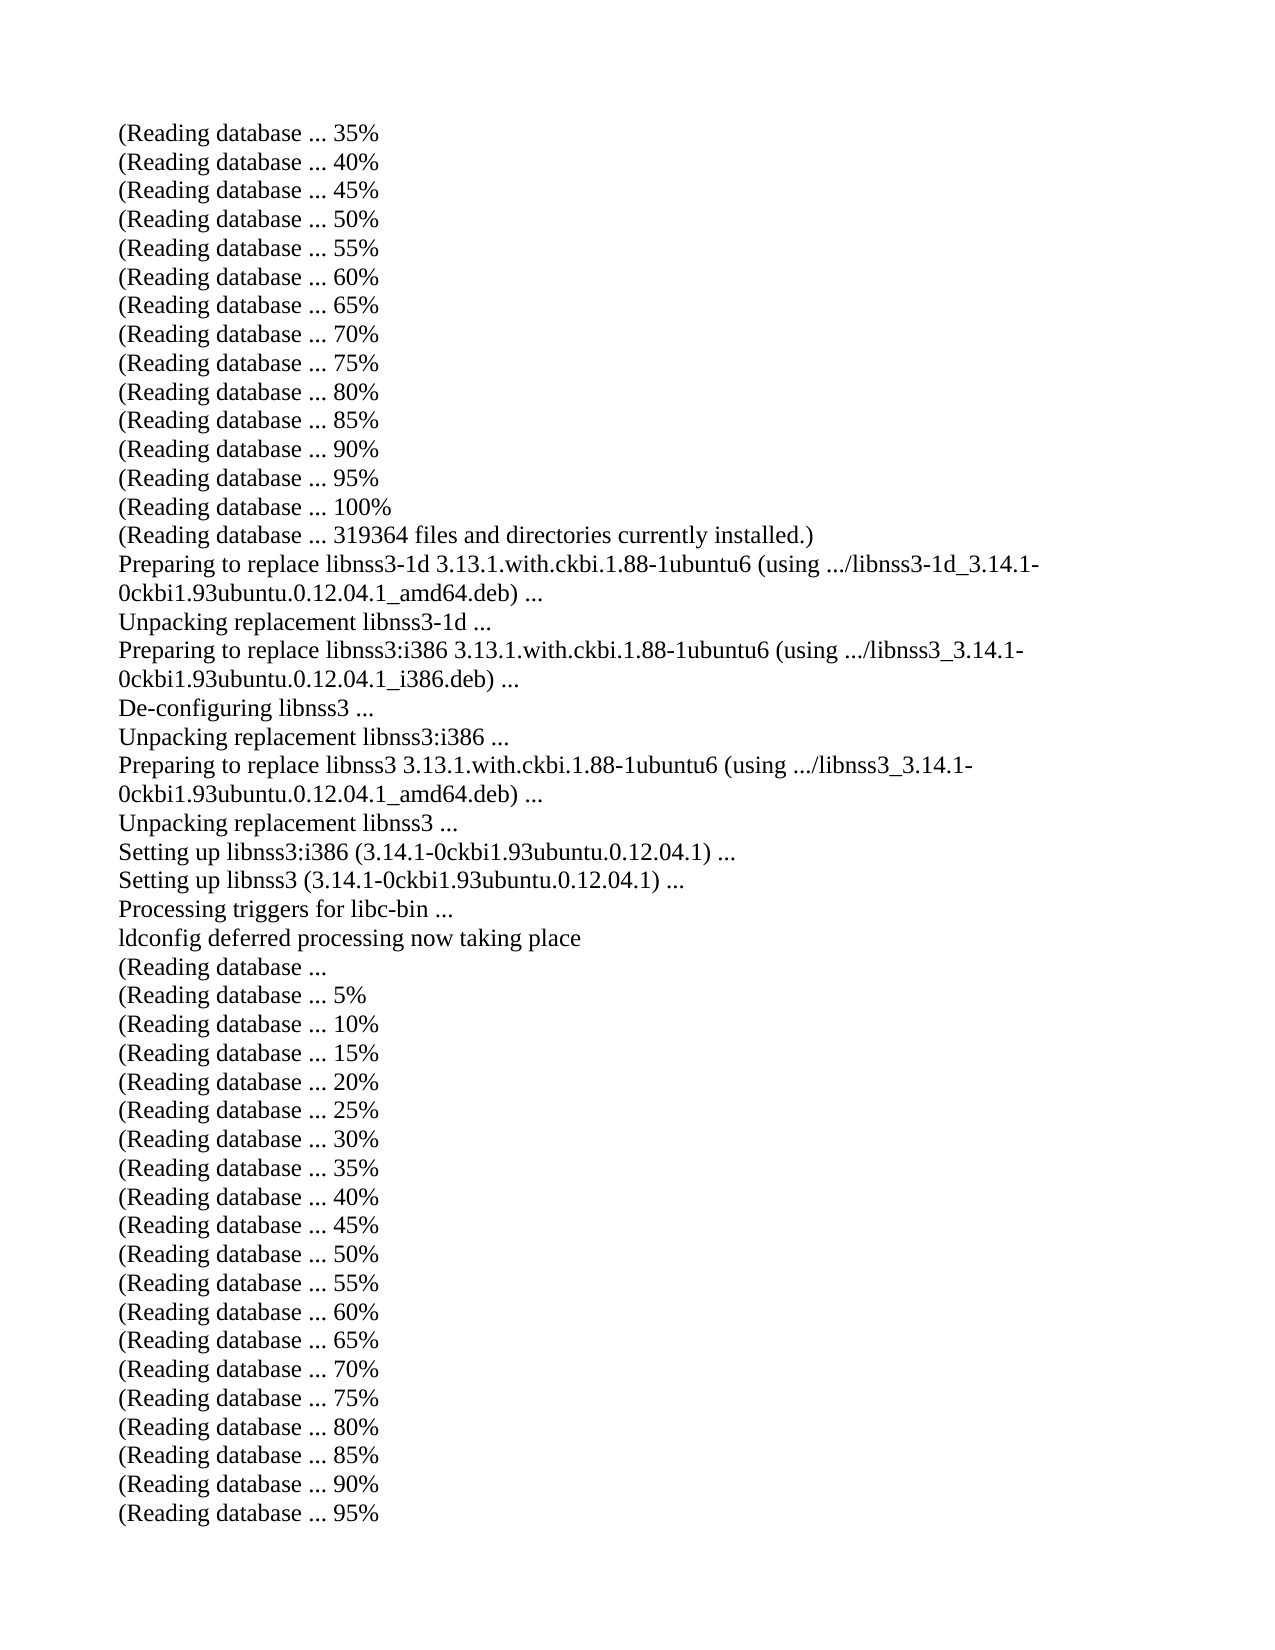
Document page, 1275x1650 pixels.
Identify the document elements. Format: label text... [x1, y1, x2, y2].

text (Reading database ... 60% [118, 1297, 1157, 1326]
text (Reading database ... 45% [118, 1211, 1157, 1239]
text Setting up libnss3:i386 (3.14.1-0ckbi1.93ubuntu.0.12.04.1) ... [118, 837, 1157, 866]
text (Reading database ... 80% [118, 1412, 1157, 1441]
text Processing triggers for libc-bin ... [118, 894, 1157, 923]
text (Reading database ... 55% [118, 233, 1157, 262]
text (Reading database ... 10% [118, 1009, 1157, 1038]
text (Reading database ... 35% [118, 1153, 1157, 1182]
text (Reading database ... 50% [118, 1239, 1157, 1268]
text Preparing to replace libnss3-1d 3.13.1.with.ckbi.1.88-1ubuntu6 (using .../libnss3-1d_3.14.1-0ckbi1.93ubuntu.0.12.04.1_amd64.deb) ... [118, 549, 1157, 607]
text (Reading database ... 50% [118, 204, 1157, 233]
text Setting up libnss3 (3.14.1-0ckbi1.93ubuntu.0.12.04.1) ... [118, 866, 1157, 894]
text (Reading database ... 95% [118, 1498, 1157, 1527]
text De-configuring libnss3 ... [118, 693, 1157, 722]
text (Reading database ... 319364 files and directories currently installed.) [118, 521, 1157, 549]
text (Reading database ... 35% [118, 118, 1157, 147]
text Preparing to replace libnss3:i386 3.13.1.with.ckbi.1.88-1ubuntu6 (using .../libnss3_3.14.1-0ckbi1.93ubuntu.0.12.04.1_i386.deb) ... [118, 636, 1157, 693]
text (Reading database ... 85% [118, 406, 1157, 434]
text (Reading database ... 70% [118, 319, 1157, 348]
text (Reading database ... 25% [118, 1096, 1157, 1124]
text (Reading database ... 65% [118, 291, 1157, 319]
text (Reading database ... 20% [118, 1067, 1157, 1096]
text (Reading database ... [118, 952, 1157, 981]
text (Reading database ... 80% [118, 377, 1157, 406]
text Unpacking replacement libnss3:i386 ... [118, 722, 1157, 751]
text (Reading database ... 70% [118, 1354, 1157, 1383]
text (Reading database ... 90% [118, 1469, 1157, 1498]
text (Reading database ... 40% [118, 147, 1157, 176]
text (Reading database ... 75% [118, 1383, 1157, 1412]
text (Reading database ... 5% [118, 981, 1157, 1009]
text (Reading database ... 15% [118, 1038, 1157, 1067]
text (Reading database ... 100% [118, 492, 1157, 521]
text (Reading database ... 65% [118, 1326, 1157, 1354]
text (Reading database ... 85% [118, 1441, 1157, 1469]
text (Reading database ... 45% [118, 176, 1157, 204]
text (Reading database ... 60% [118, 262, 1157, 291]
text Unpacking replacement libnss3-1d ... [118, 607, 1157, 636]
text (Reading database ... 90% [118, 434, 1157, 463]
text (Reading database ... 55% [118, 1268, 1157, 1297]
text (Reading database ... 40% [118, 1182, 1157, 1211]
text Unpacking replacement libnss3 ... [118, 808, 1157, 837]
text Preparing to replace libnss3 3.13.1.with.ckbi.1.88-1ubuntu6 (using .../libnss3_3.14.1-0ckbi1.93ubuntu.0.12.04.1_amd64.deb) ... [118, 751, 1157, 808]
text (Reading database ... 95% [118, 463, 1157, 492]
text ldconfig deferred processing now taking place [118, 923, 1157, 952]
text (Reading database ... 75% [118, 348, 1157, 377]
text (Reading database ... 30% [118, 1124, 1157, 1153]
